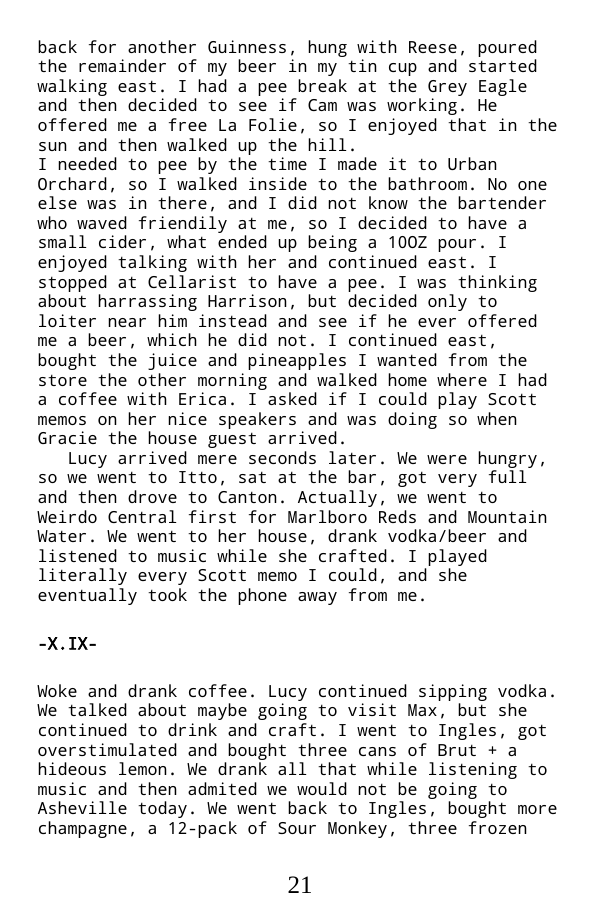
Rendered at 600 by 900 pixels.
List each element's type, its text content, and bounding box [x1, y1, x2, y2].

text I needed to pee by the time I made it to Urban Orchard, so I walked inside to the bathroom. No one else was in there, and I did not know the bartender who waved friendily at me, so I decided to have a small cider, what ended up being a 10OZ pour. I enjoyed talking with her and continued east. I stopped at Cellarist to have a pee. I was thinking about harrassing Harrison, but decided only to loiter near him instead and see if he ever offered me a beer, which he did not. I continued east, bought the juice and pineapples I wanted from the store the other morning and walked home where I had a coffee with Erica. I asked if I could play Scott memos on her nice speakers and was doing so when Gracie the house guest arrived. [37, 155, 562, 449]
text Lucy arrived mere seconds later. We were hungry, so we went to Itto, sat at the bar, got very full and then drove to Canton. Actually, we went to Weirdo Central first for Marlboro Reds and Mountain Water. We went to her house, drank vodka/beer and listened to music while she crafted. I played literally every Scott memo I could, and she eventually took the phone away from me. [37, 449, 562, 605]
text Woke and drank coffee. Lucy continued sipping vodka. We talked about maybe going to visit Max, but she continued to drink and craft. I went to Ingles, got overstimulated and bought three cans of Brut + a hideous lemon. We drank all that while listening to music and then admited we would not be going to Asheville today. We went back to Ingles, bought more champagne, a 12-pack of Sour Monkey, three frozen [37, 682, 562, 838]
text -X.IX- [37, 634, 562, 653]
text back for another Guinness, hung with Reese, poured the remainder of my beer in my tin cup and started walking east. I had a pee break at the Grey Eagle and then decided to see if Cam was working. He offered me a free La Folie, so I enjoyed that in the sun and then walked up the hill. [37, 37, 562, 155]
